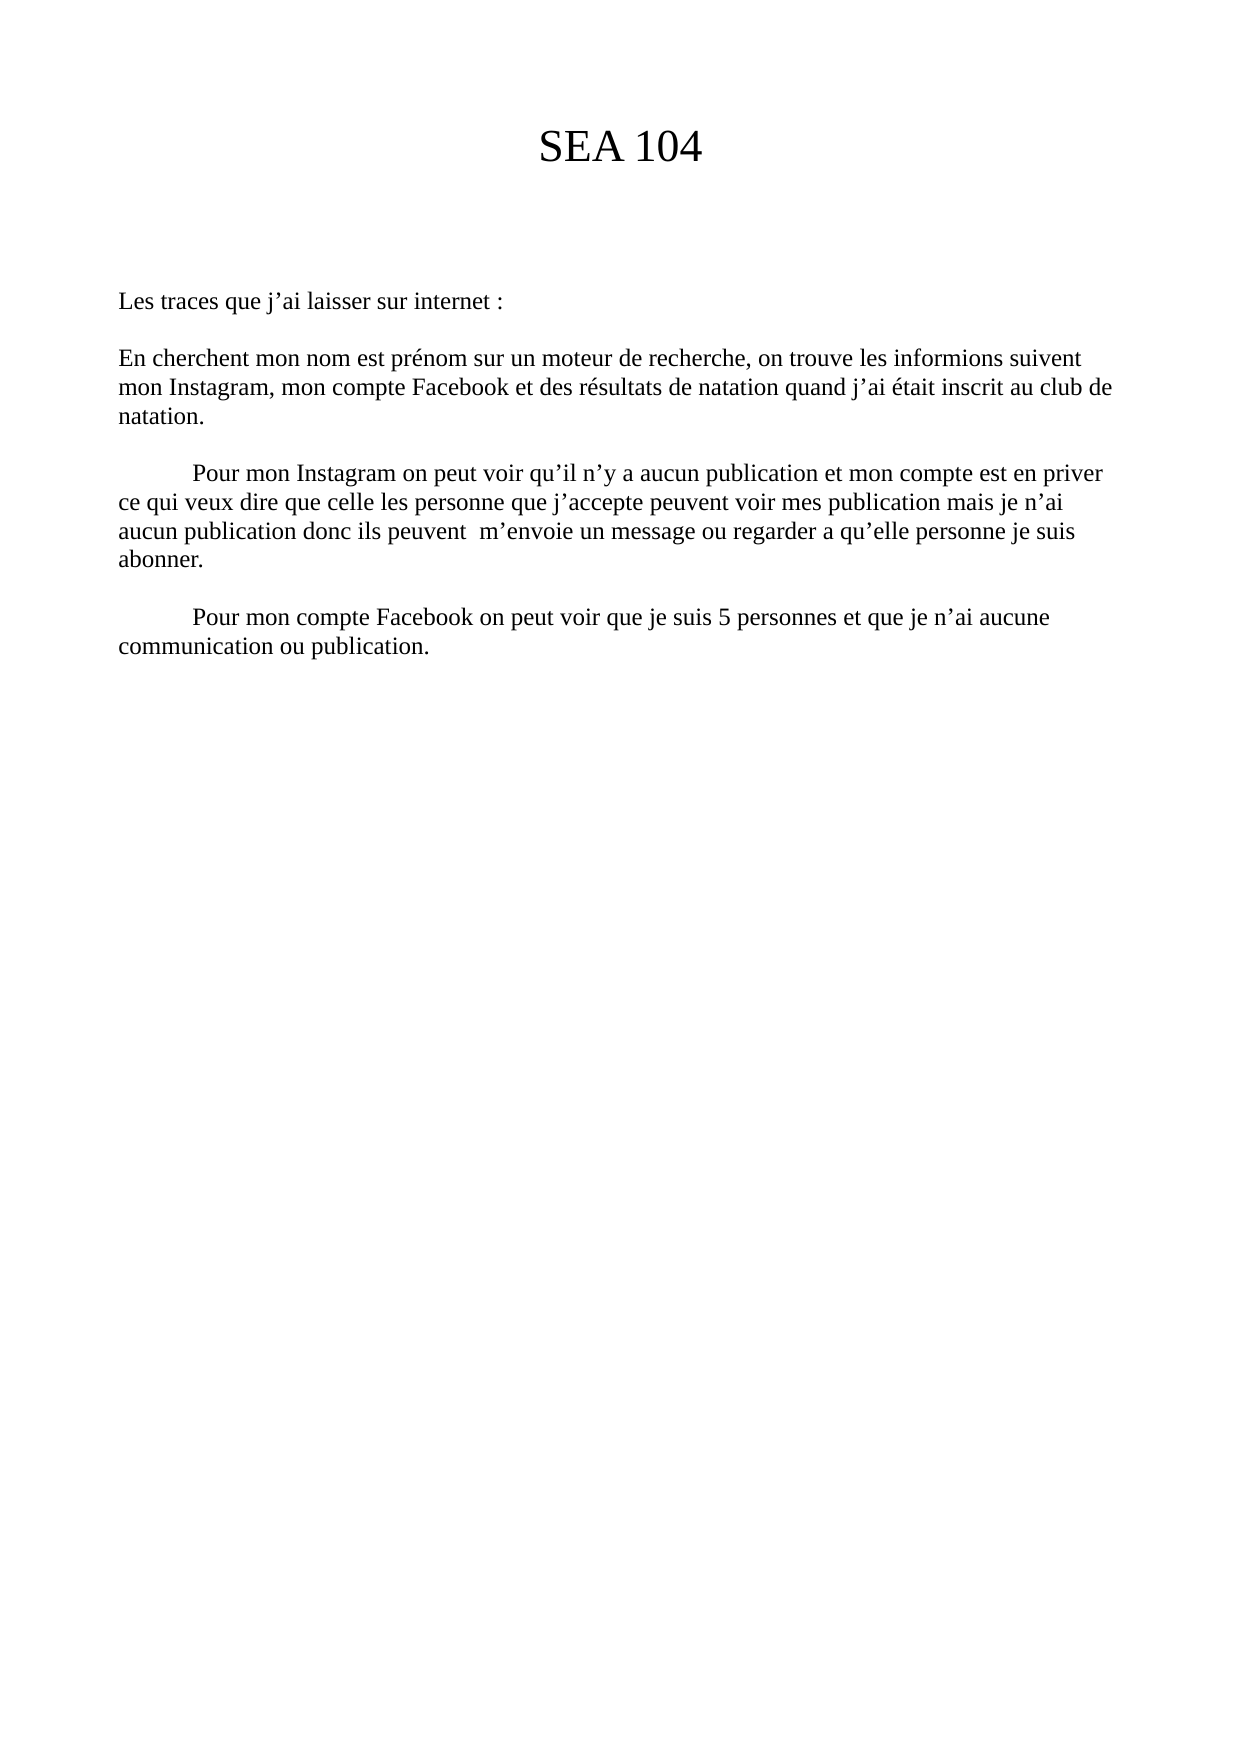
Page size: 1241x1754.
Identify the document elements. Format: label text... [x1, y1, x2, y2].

text Pour mon compte Facebook on peut voir que je suis 5 personnes et que je n’ai aucune communication ou publication. [118, 602, 1122, 659]
text SEA 104 [118, 118, 1122, 171]
text En cherchent mon nom est prénom sur un moteur de recherche, on trouve les informions suivent mon Instagram, mon compte Facebook et des résultats de natation quand j’ai était inscrit au club de natation. [118, 343, 1122, 429]
text Pour mon Instagram on peut voir qu’il n’y a aucun publication et mon compte est en priver ce qui veux dire que celle les personne que j’accepte peuvent voir mes publication mais je n’ai aucun publication donc ils peuvent m’envoie un message ou regarder a qu’elle personne je suis abonner. [118, 458, 1122, 573]
text Les traces que j’ai laisser sur internet : [118, 286, 1122, 314]
